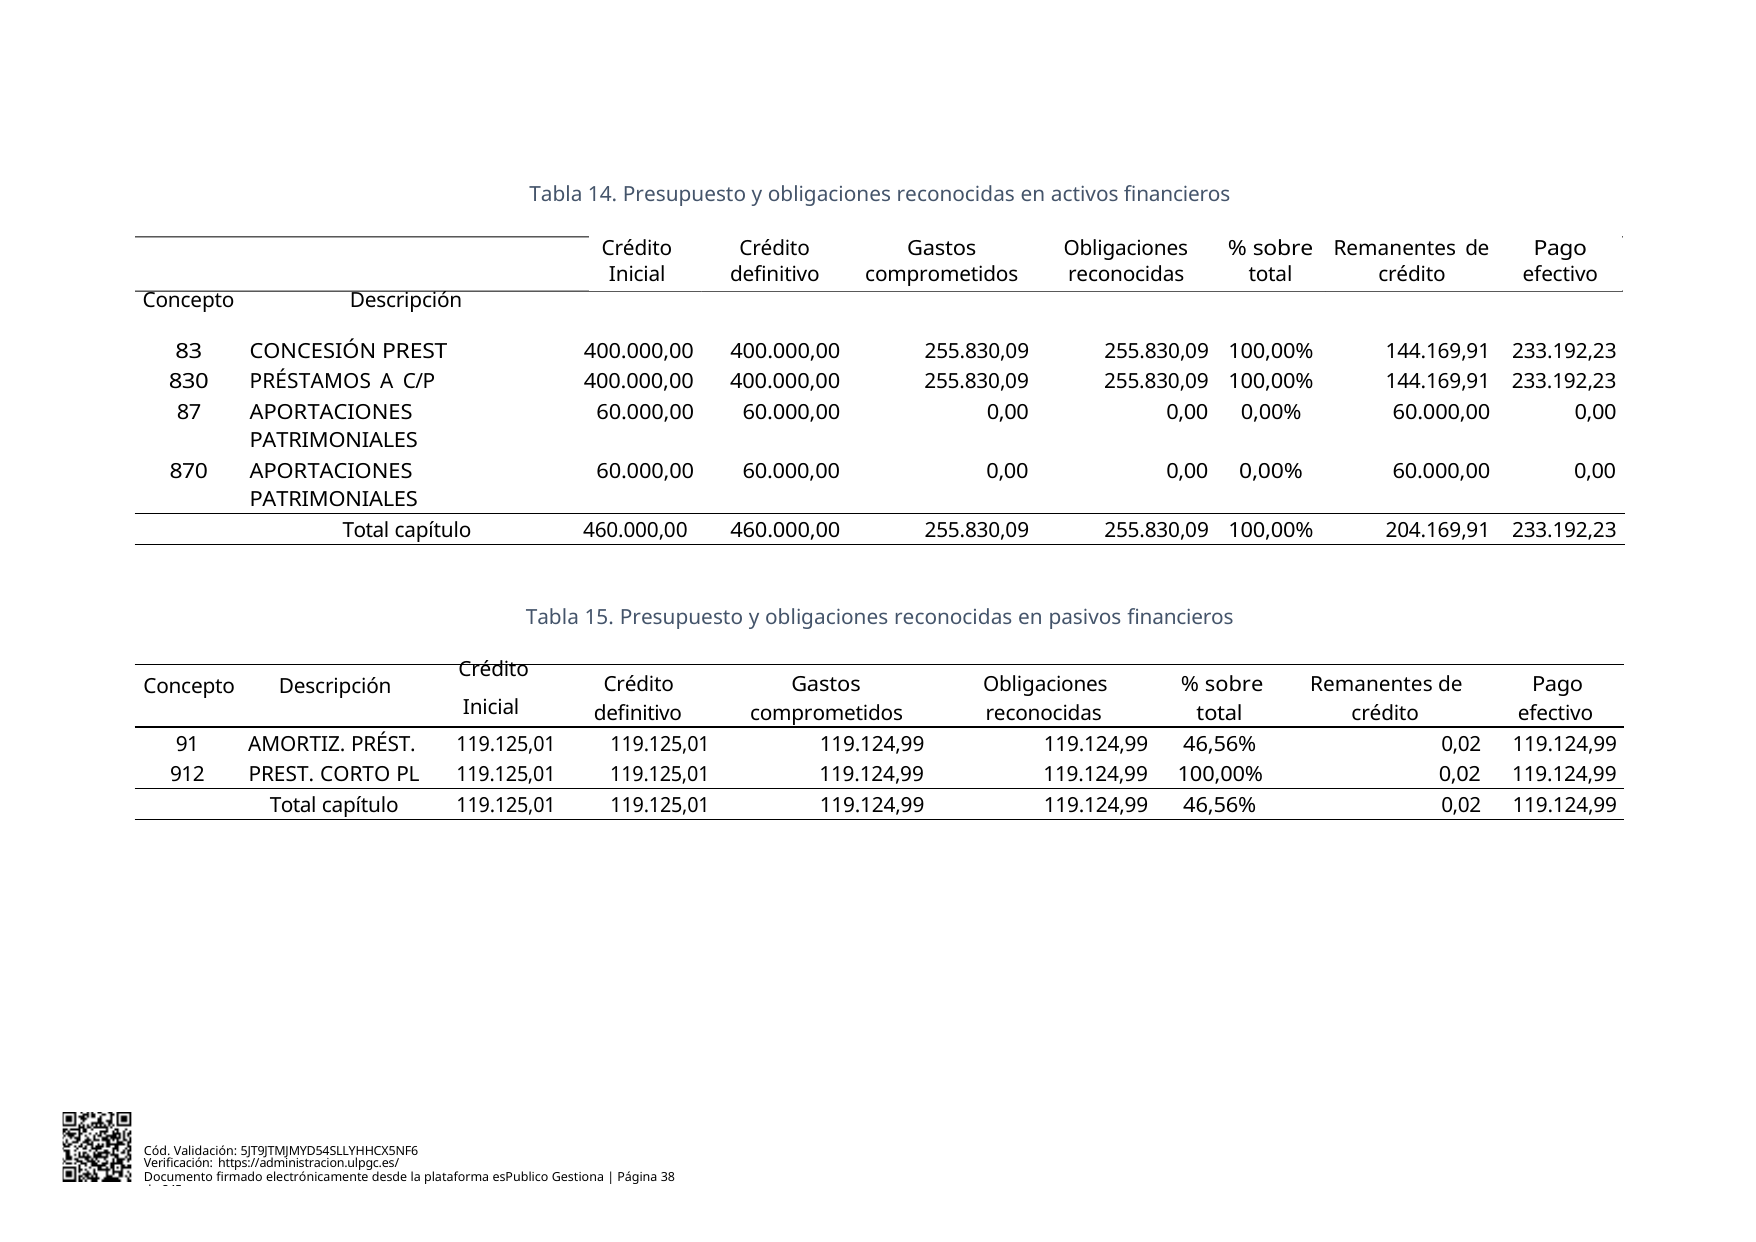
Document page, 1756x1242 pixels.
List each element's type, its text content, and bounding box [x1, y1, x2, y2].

table_header Crédito [596, 232, 700, 262]
table_cell 119.124,99 [954, 728, 1163, 757]
table_cell 119.125,01 [573, 789, 729, 819]
table_cell APORTACIONES PATRIMONIALES [229, 395, 572, 454]
table_cell AMORTIZ. PRÉST. [227, 728, 439, 757]
table_cell 0,00 [881, 454, 1065, 513]
table_cell 0,02 [1284, 789, 1499, 819]
table_cell 91 [135, 728, 227, 757]
text [589, 232, 1622, 291]
table_header Crédito [700, 232, 843, 262]
table_cell 0,00 [1503, 395, 1624, 454]
table_cell 46,56% [1163, 789, 1284, 819]
table_cell APORTACIONES PATRIMONIALES [229, 454, 572, 513]
table_cell 60.000,00 [573, 454, 711, 513]
table_header 144.169,91 [1351, 335, 1503, 365]
table_cell 119.124,99 [730, 757, 953, 787]
text Tabla 14. Presupuesto y obligaciones reconocidas en activos financieros [133, 179, 1626, 208]
table_cell 119.125,01 [573, 757, 729, 787]
table_cell 0,00 [1065, 395, 1220, 454]
table_cell 119.124,99 [730, 789, 953, 819]
table_header Remanentes de [1323, 232, 1504, 262]
table_cell crédito [1323, 262, 1504, 291]
table_cell 119.125,01 [439, 757, 573, 787]
table_header CONCESIÓN PREST [229, 335, 572, 365]
table_cell PRÉSTAMOS A C/P [229, 365, 572, 395]
table_header Pago efectivo [1500, 665, 1624, 726]
table_cell 830 [135, 365, 228, 395]
table_cell 0,00 [1503, 454, 1624, 513]
table_cell 870 [135, 454, 228, 513]
table_cell 0,00% [1220, 454, 1351, 513]
table_cell 119.125,01 [439, 789, 573, 819]
table_header 400.000,00 [573, 335, 711, 365]
table_header 83 [135, 335, 228, 365]
table_cell 233.192,23 [1503, 365, 1624, 395]
table_cell 912 [135, 757, 227, 787]
table_cell 400.000,00 [711, 365, 881, 395]
table_cell 0,00% [1220, 395, 1351, 454]
table_cell 60.000,00 [573, 395, 711, 454]
table_cell 144.169,91 [1351, 365, 1503, 395]
table_cell 255.830,09 [881, 514, 1065, 543]
table_cell 100,00% [1220, 365, 1351, 395]
table_cell 119.124,99 [954, 757, 1163, 787]
table_header Obligaciones [1041, 232, 1210, 262]
table_cell 400.000,00 [573, 365, 711, 395]
table_cell 60.000,00 [1351, 395, 1503, 454]
table_header Gastos [843, 232, 1041, 262]
table_cell 0,00 [1065, 454, 1220, 513]
table_header Remanentes de crédito [1284, 665, 1499, 726]
table_cell comprometidos [843, 262, 1041, 291]
table_cell PREST. CORTO PL [227, 757, 439, 787]
table_header 400.000,00 [711, 335, 881, 365]
table_cell reconocidas [1041, 262, 1210, 291]
table_cell Inicial [596, 262, 700, 291]
table_header 100,00% [1220, 335, 1351, 365]
table_cell 0,02 [1284, 757, 1499, 787]
table_cell definitivo [700, 262, 843, 291]
table_cell 119.124,99 [1500, 757, 1624, 787]
table_cell 119.124,99 [730, 728, 953, 757]
table_header % sobre total [1163, 665, 1284, 726]
table_header 255.830,09 [1065, 335, 1220, 365]
table_cell 60.000,00 [711, 395, 881, 454]
table_cell 0,02 [1284, 728, 1499, 757]
table_cell 119.124,99 [1500, 789, 1624, 819]
table_cell 460.000,00 [711, 514, 881, 543]
table_cell total [1210, 262, 1322, 291]
table_cell 46,56% [1163, 728, 1284, 757]
table_cell 119.125,01 [573, 728, 729, 757]
table_cell 0,00 [881, 395, 1065, 454]
table_cell 255.830,09 [1065, 514, 1220, 543]
table_header 255.830,09 [881, 335, 1065, 365]
table_cell 255.830,09 [881, 365, 1065, 395]
table_header Obligaciones reconocidas [954, 665, 1163, 726]
table_header Pago [1504, 232, 1617, 262]
table_cell Total capítulo 460.000,00 [135, 514, 711, 543]
table_cell Total capítulo [227, 789, 439, 819]
table_cell 233.192,23 [1503, 514, 1624, 543]
table_cell [135, 789, 227, 819]
table_cell 204.169,91 [1351, 514, 1503, 543]
table_header Gastos comprometidos [730, 665, 953, 726]
text Tabla 15. Presupuesto y obligaciones reconocidas en pasivos financieros [133, 602, 1626, 631]
table_cell 60.000,00 [1351, 454, 1503, 513]
table_header 233.192,23 [1503, 335, 1624, 365]
table_header Concepto Descripción Crédito Inicial [135, 665, 573, 726]
table_cell 119.124,99 [1500, 728, 1624, 757]
table_cell 87 [135, 395, 228, 454]
table_cell 60.000,00 [711, 454, 881, 513]
text Concepto Descripción [142, 285, 1637, 314]
table_cell efectivo [1504, 262, 1617, 291]
table_cell 255.830,09 [1065, 365, 1220, 395]
table_cell 119.124,99 [954, 789, 1163, 819]
table_header Crédito definitivo [573, 665, 729, 726]
table_cell 119.125,01 [439, 728, 573, 757]
table_cell 100,00% [1163, 757, 1284, 787]
table_header % sobre [1210, 232, 1322, 262]
table_cell 100,00% [1220, 514, 1351, 543]
